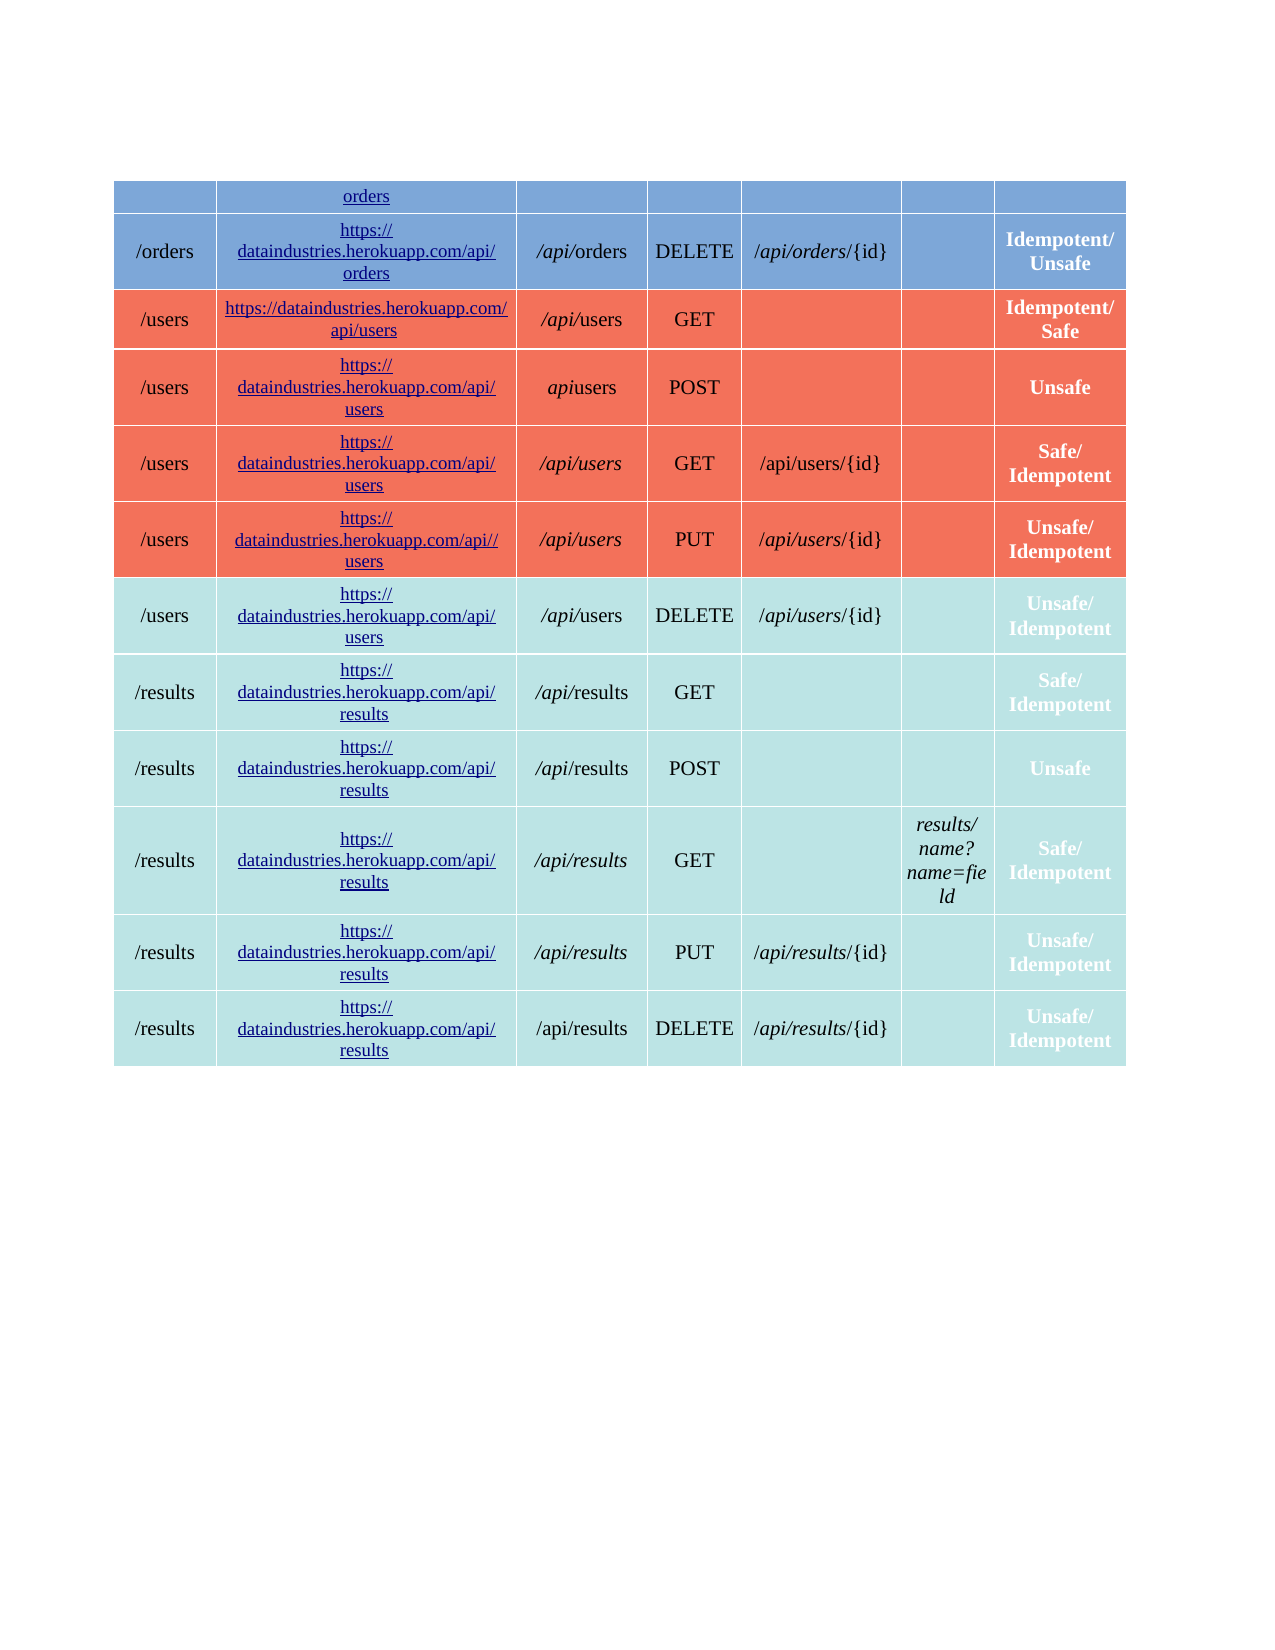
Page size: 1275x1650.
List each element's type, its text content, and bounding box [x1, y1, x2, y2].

table_cell /api/users [517, 578, 647, 653]
table_cell /api/users/{id} [742, 578, 901, 653]
table_cell DELETE [648, 578, 741, 653]
table_cell [114, 181, 216, 213]
table_cell /api/results [517, 807, 647, 914]
table_cell POST [648, 731, 741, 806]
table_cell [742, 731, 901, 806]
table_cell /api/users/{id} [742, 426, 901, 501]
table_cell Idempotent/Safe [995, 290, 1126, 348]
table_cell POST [648, 350, 741, 425]
table_cell Unsafe/Idempotent [995, 502, 1126, 577]
table_cell https://dataindustries.herokuapp.com/api/orders [217, 214, 516, 289]
table_cell /users [114, 290, 216, 348]
table_cell [517, 181, 647, 213]
table_cell /users [114, 502, 216, 577]
table_cell DELETE [648, 991, 741, 1066]
table_cell [902, 655, 994, 730]
table_cell https://dataindustries.herokuapp.com/api/results [217, 807, 516, 914]
table_cell /api/results/{id} [742, 991, 901, 1066]
table_cell https://dataindustries.herokuapp.com/api/results [217, 915, 516, 990]
table_cell [902, 731, 994, 806]
table_cell [742, 290, 901, 348]
table_cell Unsafe [995, 731, 1126, 806]
table_cell https://dataindustries.herokuapp.com/api/users [217, 350, 516, 425]
table_cell /api/users [517, 502, 647, 577]
table_cell [742, 350, 901, 425]
table_cell /api/users [517, 290, 647, 348]
table_cell Unsafe/Idempotent [995, 915, 1126, 990]
table_cell https://dataindustries.herokuapp.com/api/results [217, 731, 516, 806]
table_cell https://dataindustries.herokuapp.com/api/users [217, 578, 516, 653]
table_cell Safe/Idempotent [995, 426, 1126, 501]
table_cell PUT [648, 502, 741, 577]
table_cell /api/results [517, 915, 647, 990]
table_cell [902, 502, 994, 577]
table_cell /results [114, 807, 216, 914]
table_cell DELETE [648, 214, 741, 289]
table_cell /results [114, 655, 216, 730]
table_cell /api/results [517, 991, 647, 1066]
table_cell /users [114, 578, 216, 653]
table_cell [742, 655, 901, 730]
table_cell [995, 181, 1126, 213]
table_cell /results [114, 991, 216, 1066]
table_cell Unsafe/Idempotent [995, 578, 1126, 653]
table_cell Unsafe/Idempotent [995, 991, 1126, 1066]
table_cell [902, 578, 994, 653]
table_cell apiusers [517, 350, 647, 425]
table_cell orders [217, 181, 516, 213]
table_cell /api/orders [517, 214, 647, 289]
table_cell [902, 426, 994, 501]
table_cell /api/results [517, 731, 647, 806]
table_cell Safe/Idempotent [995, 655, 1126, 730]
table_cell [902, 991, 994, 1066]
table_cell [742, 181, 901, 213]
table_cell GET [648, 426, 741, 501]
table_cell https://dataindustries.herokuapp.com/api/results [217, 991, 516, 1066]
table_cell GET [648, 655, 741, 730]
table_cell /api/orders/{id} [742, 214, 901, 289]
table_cell [902, 181, 994, 213]
table_cell [902, 214, 994, 289]
table_cell GET [648, 807, 741, 914]
table_cell /api/results [517, 655, 647, 730]
table_cell results/name?name=field [902, 807, 994, 914]
table_cell https://dataindustries.herokuapp.com/api/results [217, 655, 516, 730]
table_cell /users [114, 426, 216, 501]
table_cell PUT [648, 915, 741, 990]
table_cell /api/users/{id} [742, 502, 901, 577]
table_cell https://dataindustries.herokuapp.com/api//users [217, 502, 516, 577]
table_cell /results [114, 915, 216, 990]
table_cell /orders [114, 214, 216, 289]
table_cell /api/results/{id} [742, 915, 901, 990]
table_cell Unsafe [995, 350, 1126, 425]
table_cell https://dataindustries.herokuapp.com/api/users [217, 426, 516, 501]
table_cell [902, 915, 994, 990]
table_cell [742, 807, 901, 914]
table_cell /api/users [517, 426, 647, 501]
table_cell [648, 181, 741, 213]
table_cell GET [648, 290, 741, 348]
table_cell [902, 350, 994, 425]
table_cell /results [114, 731, 216, 806]
table_cell Safe/Idempotent [995, 807, 1126, 914]
table_cell https://dataindustries.herokuapp.com/ api/users [217, 290, 516, 348]
table_cell /users [114, 350, 216, 425]
table_cell Idempotent/Unsafe [995, 214, 1126, 289]
table_cell [902, 290, 994, 348]
